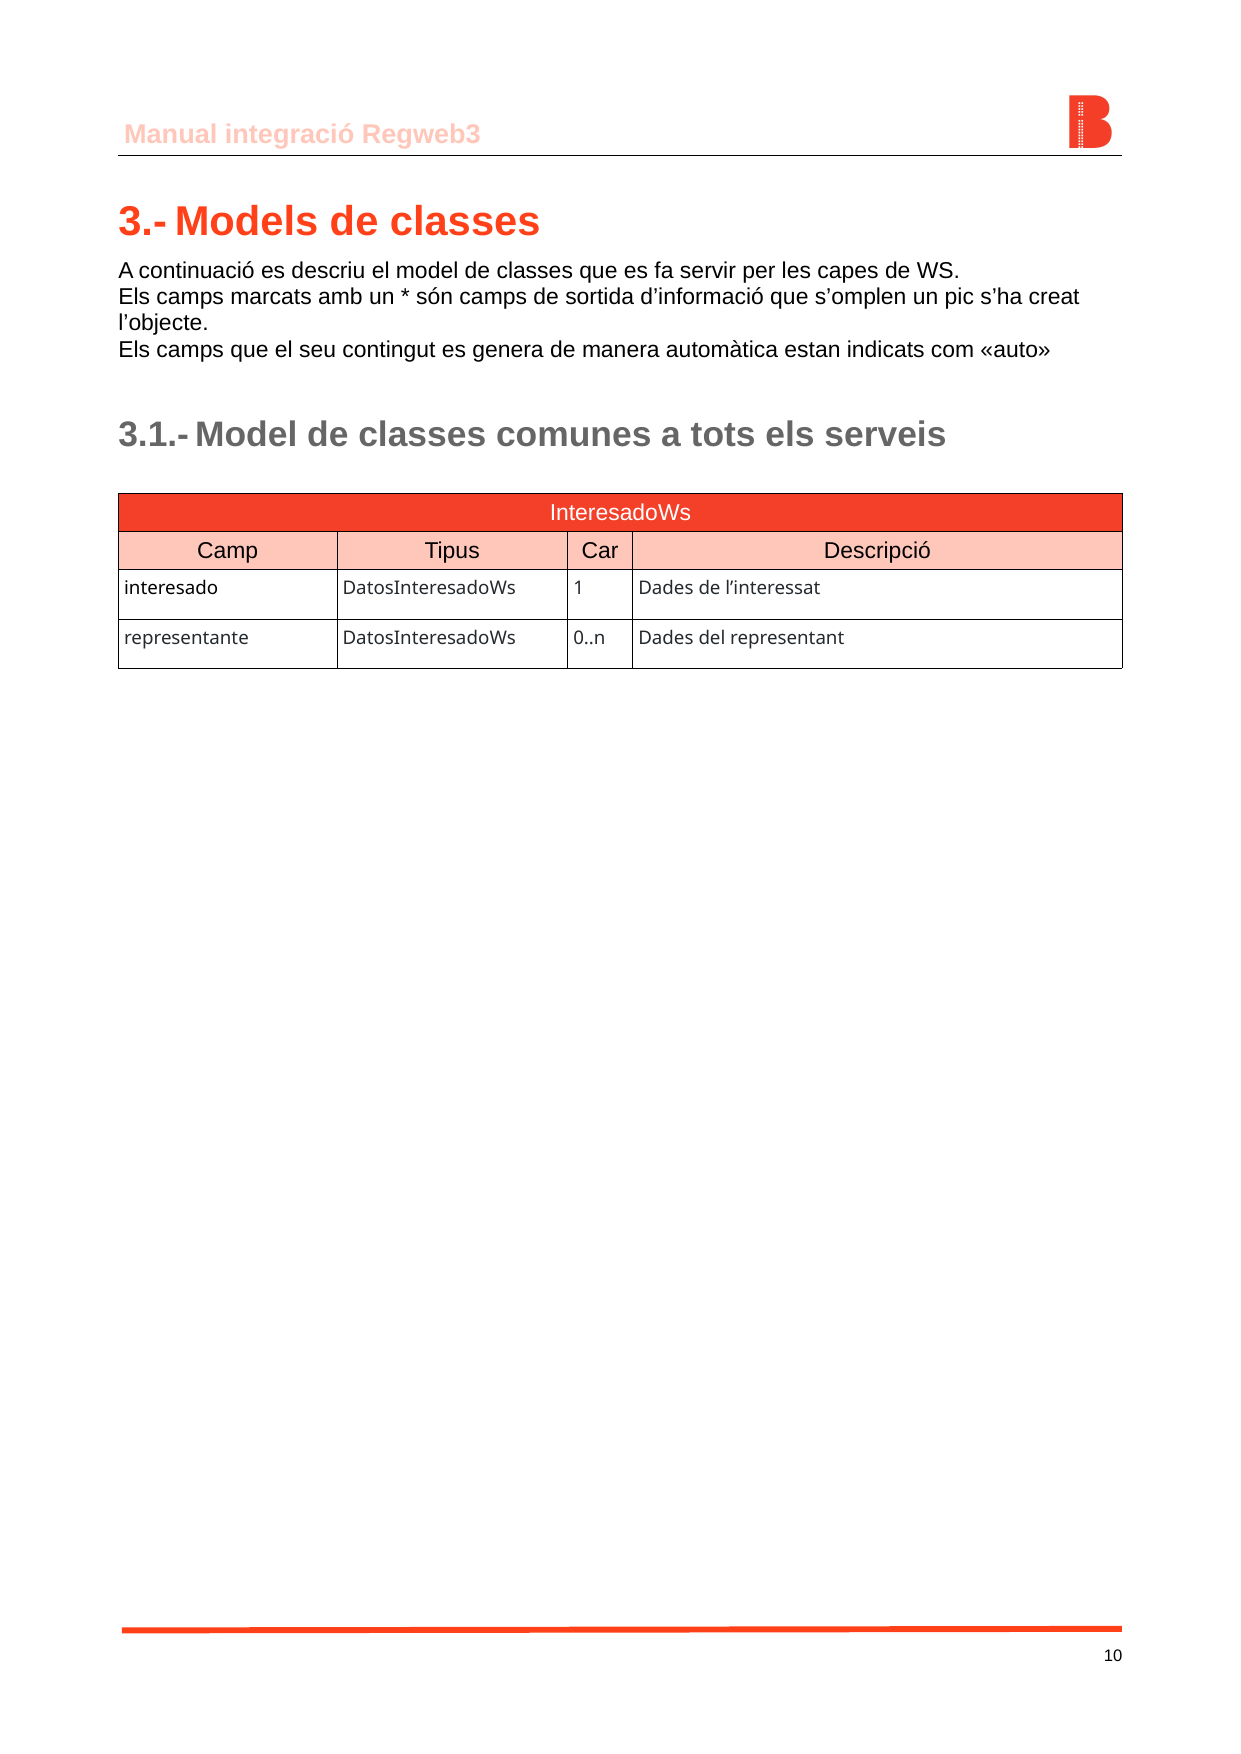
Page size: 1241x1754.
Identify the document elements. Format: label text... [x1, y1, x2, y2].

table_cell Dades de l’interessat [633, 570, 1122, 618]
table_cell interesado [119, 570, 337, 618]
text Els camps que el seu contingut es genera de manera automàtica estan indicats com «auto» [118, 336, 1122, 362]
table_cell Descripció [633, 532, 1122, 569]
picture [1063, 94, 1117, 150]
table_header InteresadoWs [119, 494, 1122, 531]
text A continuació es descriu el model de classes que es fa servir per les capes de WS. [118, 257, 1122, 283]
table_cell 1 [568, 570, 632, 618]
subtitle Model de classes comunes a tots els serveis [118, 413, 1122, 454]
table_cell Dades del representant [633, 620, 1122, 668]
table_cell DatosInteresadoWs [338, 570, 567, 618]
table_cell Camp [119, 532, 337, 569]
text Els camps marcats amb un * són camps de sortida d’informació que s’omplen un pic s’ha creat l’objecte. [118, 283, 1122, 336]
table_cell representante [119, 620, 337, 668]
table_cell Car [568, 532, 632, 569]
subtitle Models de classes [118, 196, 1122, 244]
table_cell Tipus [338, 532, 567, 569]
table_cell 0..n [568, 620, 632, 668]
table_cell DatosInteresadoWs [338, 620, 567, 668]
